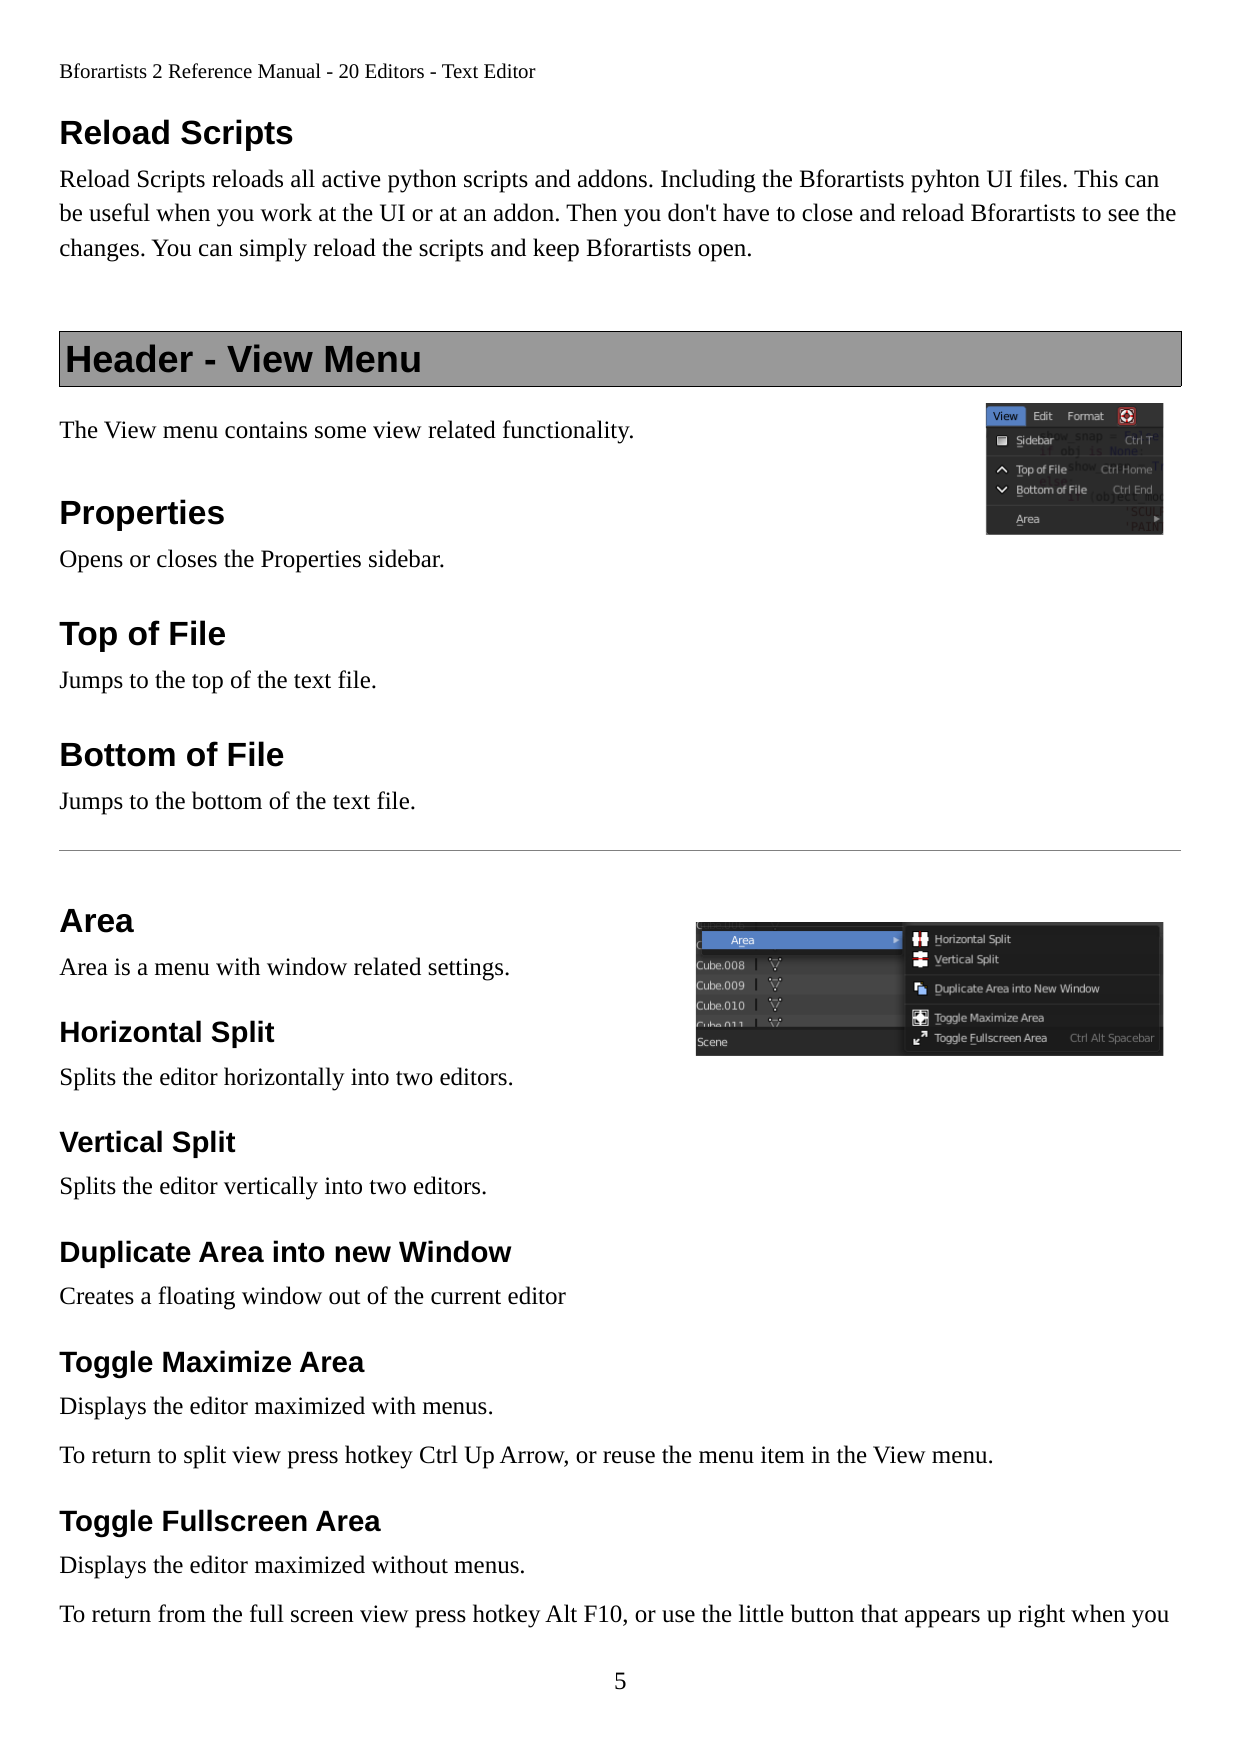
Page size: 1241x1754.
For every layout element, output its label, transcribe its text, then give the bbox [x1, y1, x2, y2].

picture [695, 922, 1164, 1056]
text Creates a floating window out of the current editor [59, 1281, 1181, 1310]
text Opens or closes the Properties sidebar. [59, 544, 1181, 573]
text Splits the editor vertically into two editors. [59, 1171, 1181, 1200]
subtitle Toggle Fullscreen Area [59, 1504, 1181, 1538]
text Area is a menu with window related settings. [59, 952, 695, 980]
subtitle Horizontal Split [59, 1015, 695, 1049]
subtitle [1164, 1015, 1181, 1049]
subtitle Vertical Split [59, 1125, 1181, 1159]
subtitle Bottom of File [59, 735, 1181, 774]
text To return from the full screen view press hotkey Alt F10, or use the little button that appears up right when you [59, 1599, 1181, 1628]
text Reload Scripts reloads all active python scripts and addons. Including the Bforartists pyhton UI files. This can be useful when you work at the UI or at an addon. Then you don't have to close and reload Bforartists to see the changes. You can simply reload the scripts and keep Bforartists open. [59, 164, 1181, 261]
text Jumps to the bottom of the text file. [59, 786, 1181, 815]
subtitle Top of File [59, 614, 1181, 653]
text Splits the editor horizontally into two editors. [59, 1062, 1181, 1090]
text Displays the editor maximized without menus. [59, 1550, 1181, 1579]
picture [985, 403, 1164, 535]
table_header Header - View Menu [60, 332, 1181, 386]
subtitle Properties [59, 493, 985, 532]
subtitle Duplicate Area into new Window [59, 1235, 1181, 1269]
subtitle Toggle Maximize Area [59, 1345, 1181, 1379]
text The View menu contains some view related functionality. [59, 415, 985, 444]
subtitle Reload Scripts [59, 113, 1181, 151]
text To return to split view press hotkey Ctrl Up Arrow, or reuse the menu item in the View menu. [59, 1440, 1181, 1469]
subtitle [1164, 493, 1181, 532]
subtitle Area [59, 901, 1181, 939]
text Displays the editor maximized with menus. [59, 1391, 1181, 1420]
text Jumps to the top of the text file. [59, 665, 1181, 694]
